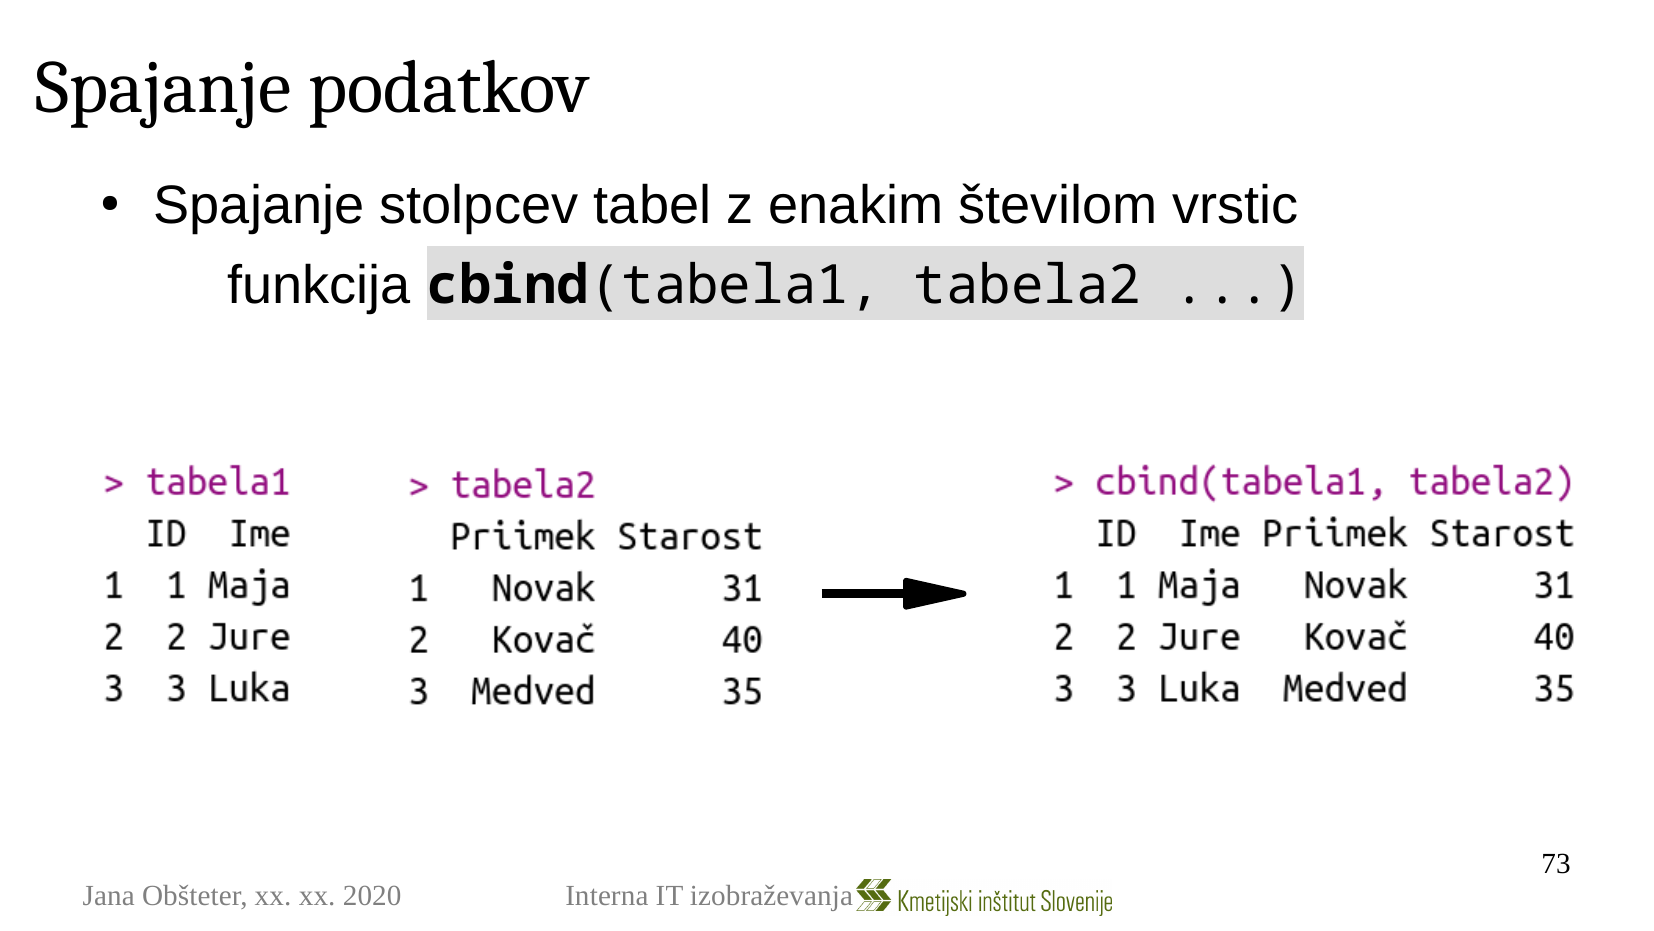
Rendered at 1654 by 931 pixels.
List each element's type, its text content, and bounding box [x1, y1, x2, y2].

picture [91, 456, 836, 724]
picture [856, 879, 1112, 916]
title Spajanje podatkov [35, 21, 1524, 154]
list Spajanje stolpcev tabel z enakim številom vrstic funkcija cbind(tabela1, tabela2 ...) [82, 165, 1642, 827]
picture [1041, 462, 1608, 719]
